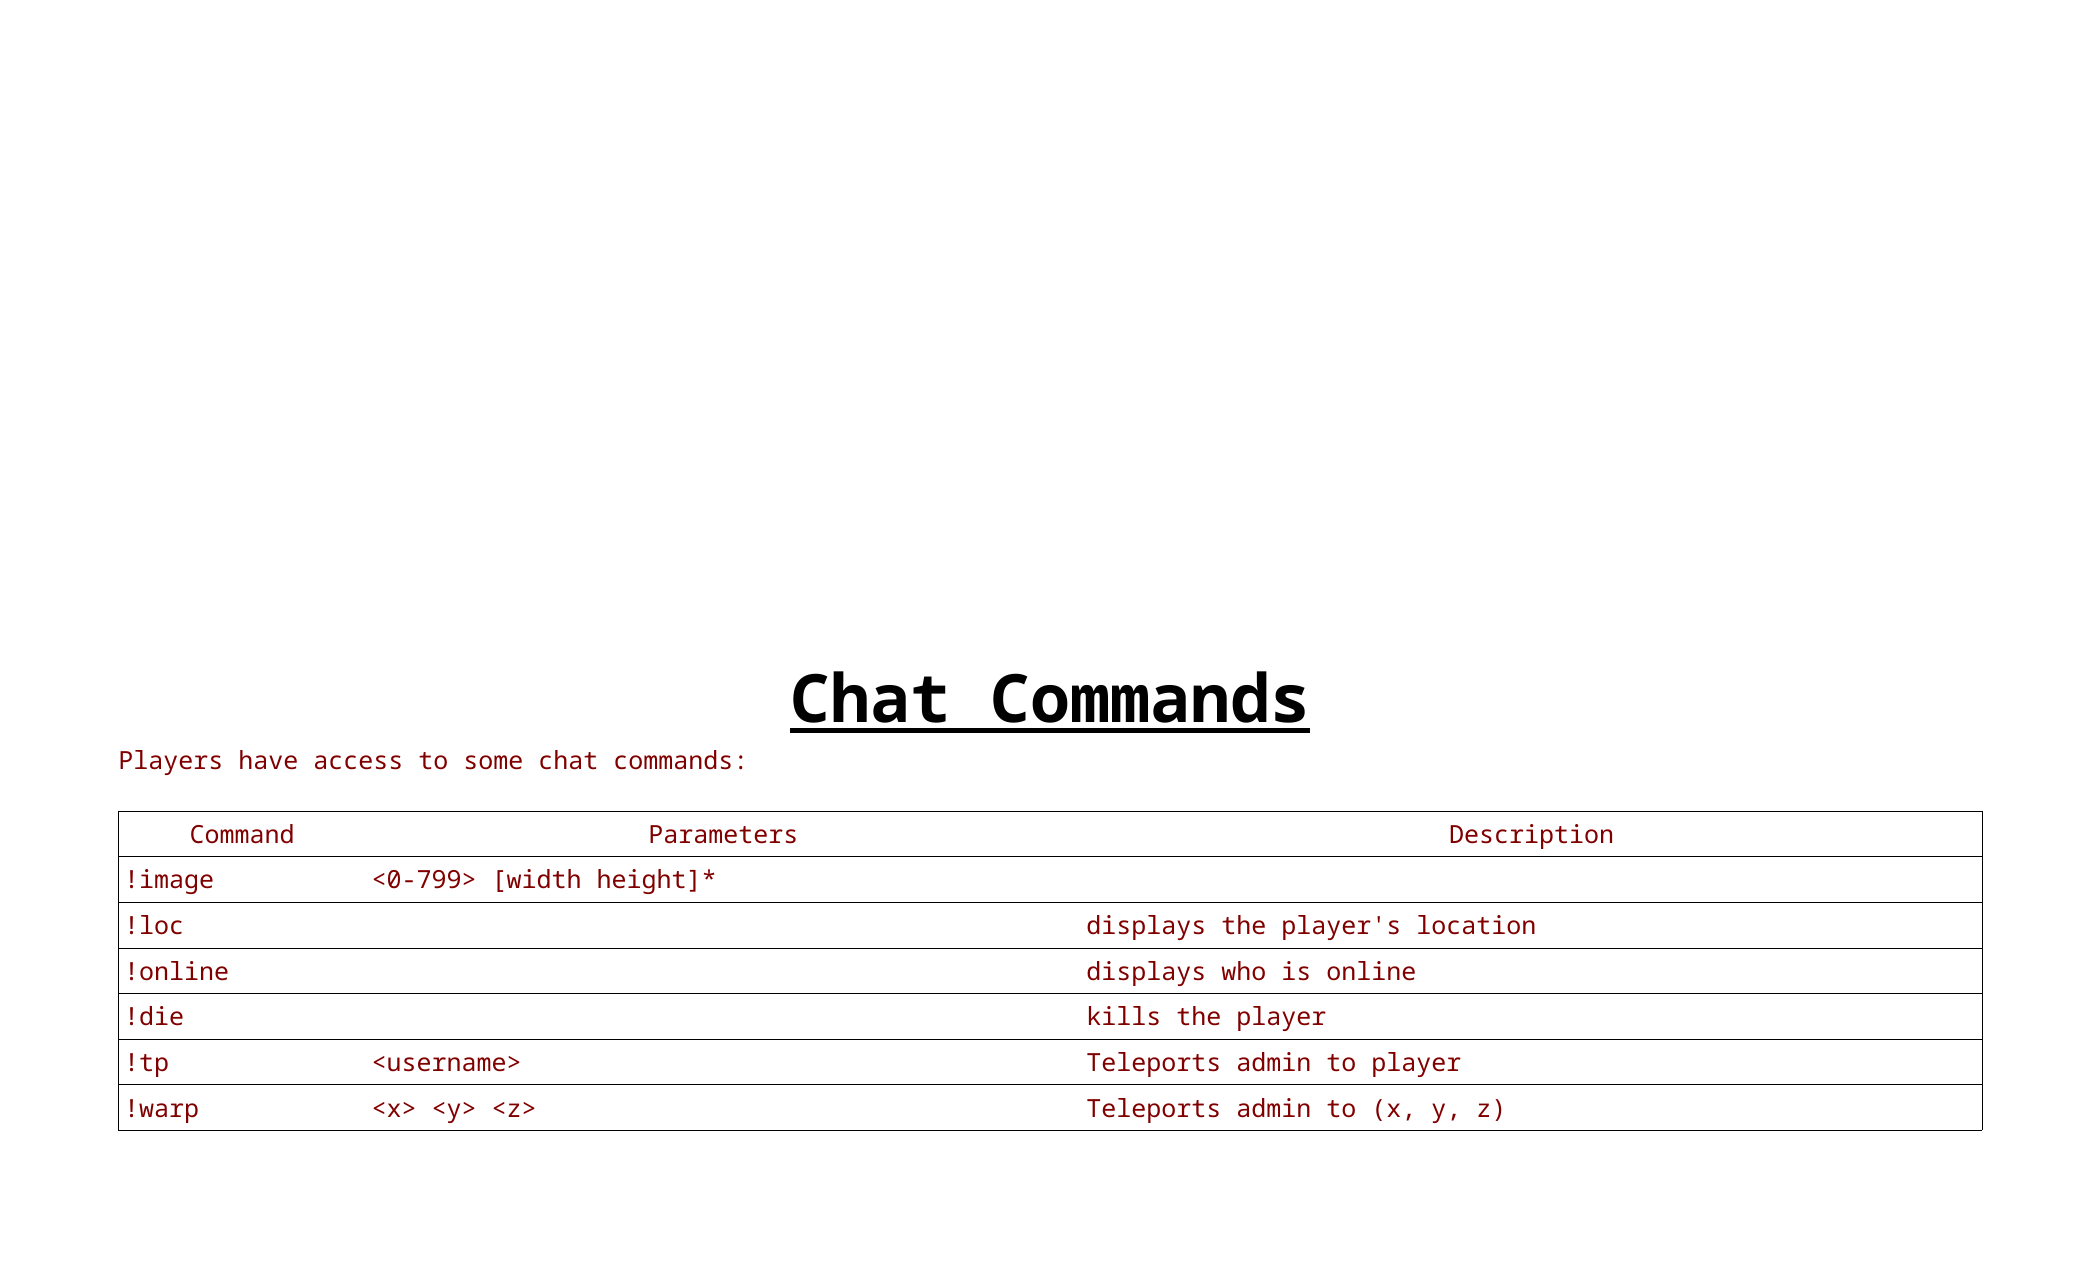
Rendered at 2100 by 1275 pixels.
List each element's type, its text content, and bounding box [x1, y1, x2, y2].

table_cell !loc [119, 903, 366, 947]
table_cell [1080, 857, 1982, 902]
table_cell <0-799> [width height]* [366, 857, 1080, 902]
table_cell !tp [119, 1040, 366, 1084]
table_cell !online [119, 949, 366, 993]
text Players have access to some chat commands: [118, 742, 1982, 777]
table_cell displays who is online [1080, 949, 1982, 993]
table_cell Teleports admin to player [1080, 1040, 1982, 1084]
table_cell [366, 949, 1080, 993]
table_header Parameters [366, 812, 1080, 856]
table_cell <username> [366, 1040, 1080, 1084]
table_cell !image [119, 857, 366, 902]
table_header Description [1080, 812, 1982, 856]
text Chat Commands [118, 652, 1982, 742]
table_cell <x> <y> <z> [366, 1085, 1080, 1130]
table_cell !warp [119, 1085, 366, 1130]
table_cell displays the player's location [1080, 903, 1982, 947]
table_cell [366, 994, 1080, 1039]
table_cell Teleports admin to (x, y, z) [1080, 1085, 1982, 1130]
table_cell !die [119, 994, 366, 1039]
table_cell kills the player [1080, 994, 1982, 1039]
table_header Command [119, 812, 366, 856]
table_cell [366, 903, 1080, 947]
